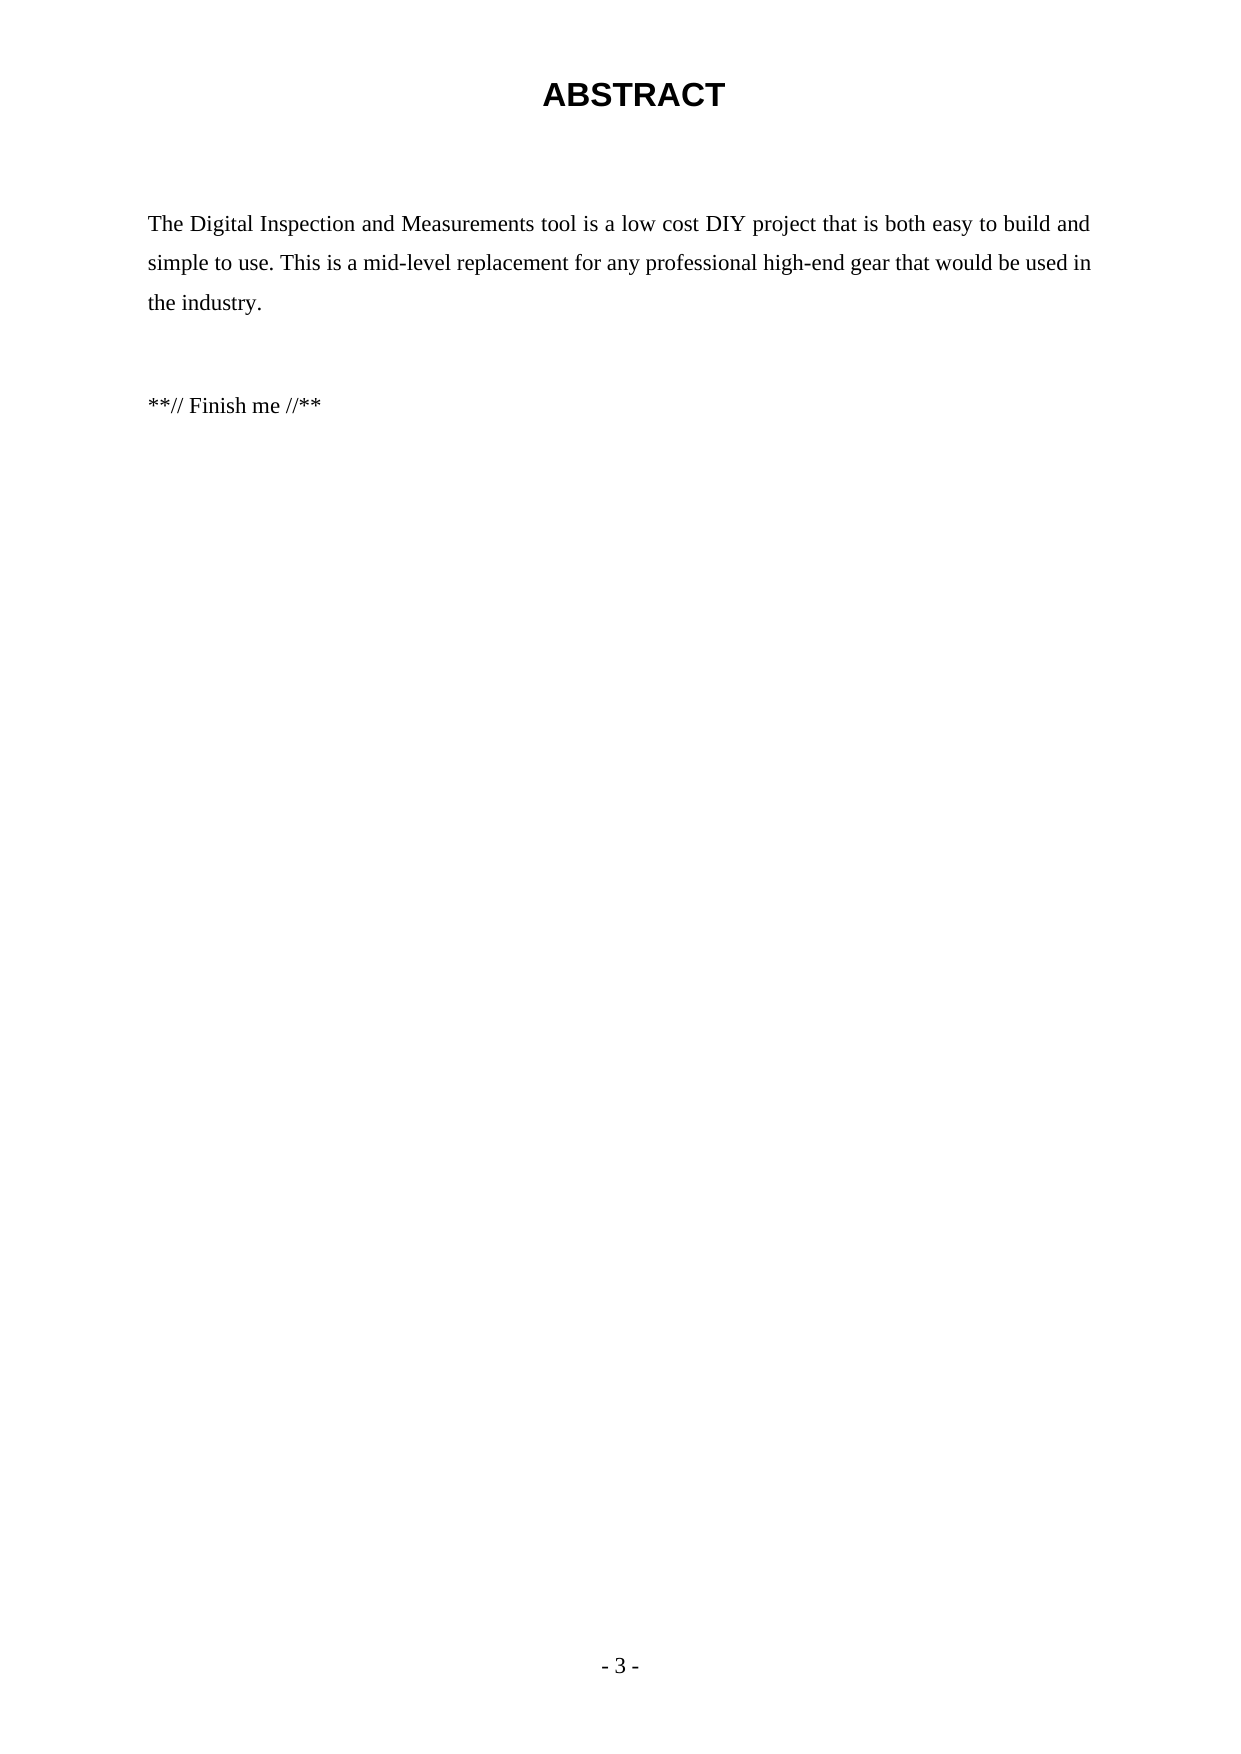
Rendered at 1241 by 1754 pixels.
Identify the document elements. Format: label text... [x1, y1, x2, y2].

text **// Finish me //** [148, 392, 1092, 419]
subtitle ABSTRACT [175, 75, 1092, 113]
text The Digital Inspection and Measurements tool is a low cost DIY project that is both easy to build and simple to use. This is a mid-level replacement for any professional high-end gear that would be used in the industry. [148, 209, 1092, 315]
